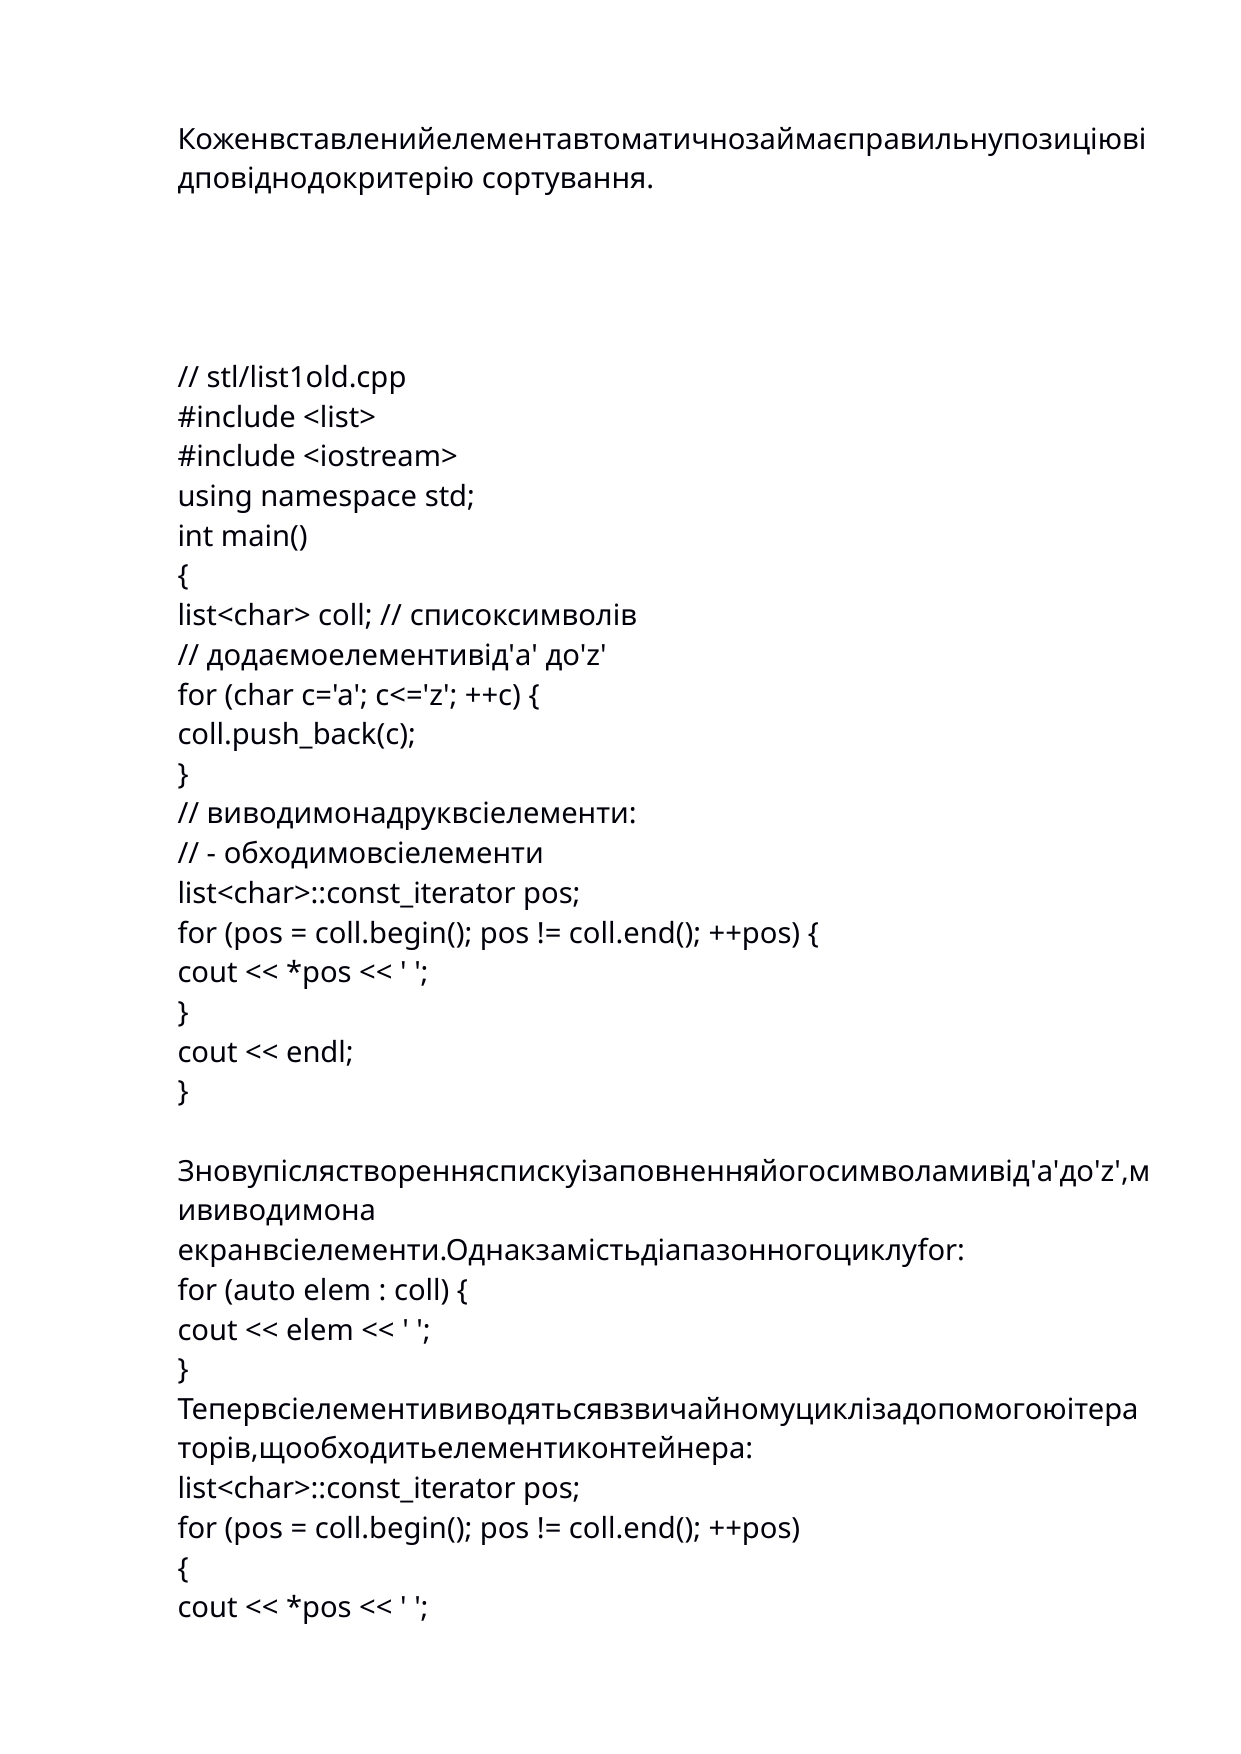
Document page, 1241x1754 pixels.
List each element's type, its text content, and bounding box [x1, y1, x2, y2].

text // - обходимовсіелементи [177, 832, 1152, 872]
text cout << *pos << ' '; [177, 1587, 1152, 1626]
text // додаємоелементивід'a' до'z' [177, 634, 1152, 674]
text list<char> coll; // списоксимволів [177, 594, 1152, 634]
text int main() [177, 515, 1152, 555]
text Зновупіслястворенняспискуізаповненняйогосимволамивід'a'до'z',мививодимона екранвсіелементи.Однакзамістьдіапазонногоциклуfor: [177, 1150, 1152, 1269]
text list<char>::const_iterator pos; [177, 872, 1152, 912]
text cout << *pos << ' '; [177, 952, 1152, 991]
text // stl/list1old.cpp [177, 356, 1152, 396]
text #include <list> [177, 396, 1152, 436]
text #include <iostream> [177, 436, 1152, 475]
text cout << elem << ' '; [177, 1309, 1152, 1348]
text coll.push_back(c); [177, 713, 1152, 753]
text cout << endl; [177, 1031, 1152, 1071]
text Коженвставленийелементавтоматичнозаймаєправильнупозиціювідповіднодокритерію сортування. [177, 118, 1152, 197]
text { [177, 555, 1152, 594]
text } [177, 753, 1152, 793]
text } [177, 1348, 1152, 1388]
text using namespace std; [177, 475, 1152, 515]
text } [177, 1071, 1152, 1110]
text Тепервсіелементививодятьсявзвичайномуциклізадопомогоюітераторів,щообходитьелементиконтейнера: [177, 1388, 1152, 1467]
text // виводимонадруквсіелементи: [177, 793, 1152, 832]
text } [177, 991, 1152, 1031]
text for (auto elem : coll) { [177, 1269, 1152, 1309]
text list<char>::const_iterator pos; [177, 1467, 1152, 1507]
text for (char c='a'; c<='z'; ++c) { [177, 674, 1152, 713]
text { [177, 1547, 1152, 1587]
text for (pos = coll.begin(); pos != coll.end(); ++pos) [177, 1507, 1152, 1547]
text for (pos = coll.begin(); pos != coll.end(); ++pos) { [177, 912, 1152, 952]
